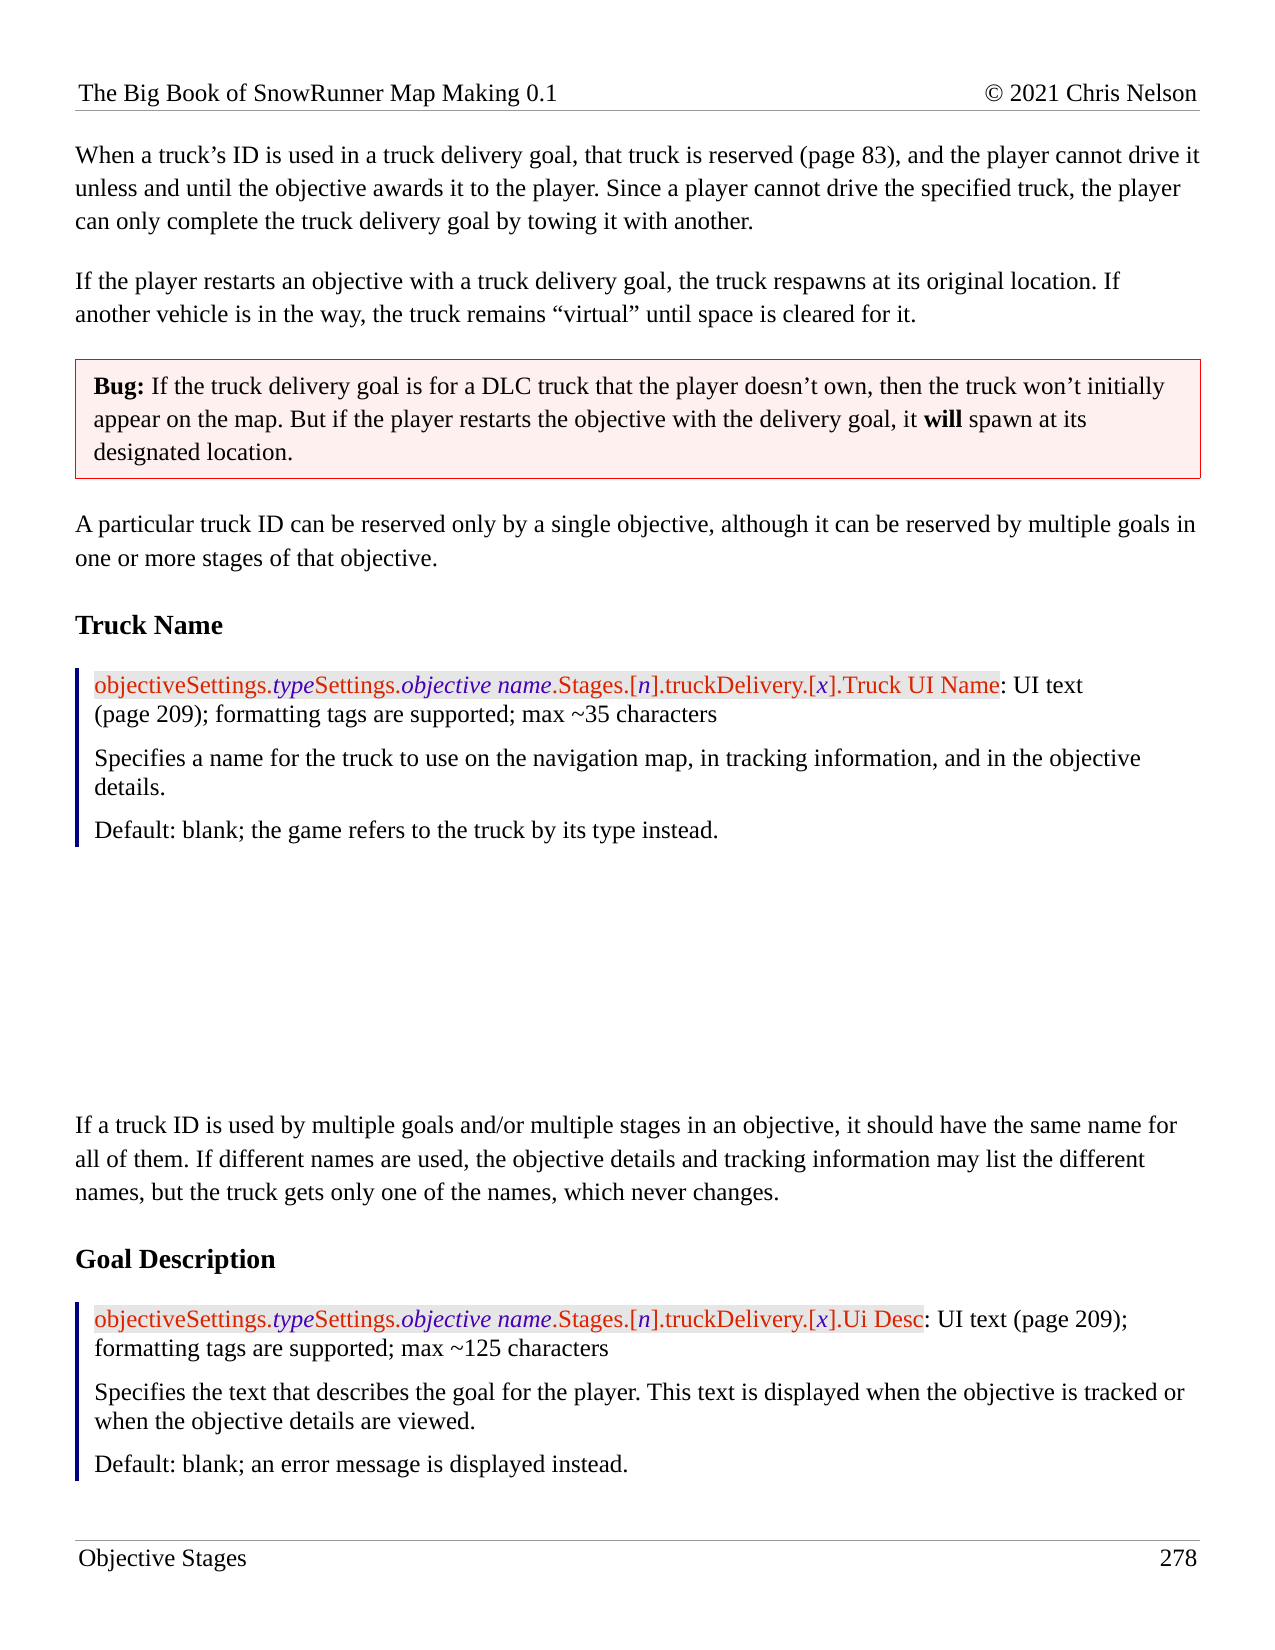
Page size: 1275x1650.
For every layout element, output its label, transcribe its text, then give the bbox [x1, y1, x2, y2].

text Specifies a name for the truck to use on the navigation map, in tracking information, and in the objective details. [79, 740, 1200, 801]
list If the truck delivery goal is for a DLC truck that the player doesn’t own, then the truck won’t initially appear on the map. But if the player restarts the objective with the delivery goal, it will spawn at its designated location. [76, 360, 1200, 478]
subtitle Truck Name [75, 609, 1200, 641]
text Specifies the text that describes the goal for the player. This text is displayed when the objective is tracked or when the objective details are viewed. [79, 1374, 1200, 1434]
text Default: blank; an error message is displayed instead. [79, 1447, 1200, 1481]
text objectiveSettings.typeSettings.objective name.Stages.[n].truckDelivery.[x].Ui Desc: UI text (page 209); formatting tags are supported; max ~125 characters [79, 1302, 1200, 1362]
text objectiveSettings.typeSettings.objective name.Stages.[n].truckDelivery.[x].Truck UI Name: UI text (page 209); formatting tags are supported; max ~35 characters [75, 667, 1200, 728]
text When a truck’s ID is used in a truck delivery goal, that truck is reserved (page 83), and the player cannot drive it unless and until the objective awards it to the player. Since a player cannot drive the specified truck, the player can only complete the truck delivery goal by towing it with another. [75, 140, 1200, 235]
text If the player restarts an objective with a truck delivery goal, the truck respawns at its original location. If another vehicle is in the way, the truck remains “virtual” until space is cleared for it. [75, 266, 1200, 328]
text Default: blank; the game refers to the truck by its type instead. [79, 812, 1200, 847]
text A particular truck ID can be reserved only by a single objective, although it can be reserved by multiple goals in one or more stages of that objective. [75, 509, 1200, 571]
text If a truck ID is used by multiple goals and/or multiple stages in an objective, it should have the same name for all of them. If different names are used, the objective details and tracking information may list the different names, but the truck gets only one of the names, which never changes. [75, 1111, 1200, 1205]
subtitle Goal Description [75, 1243, 1200, 1274]
